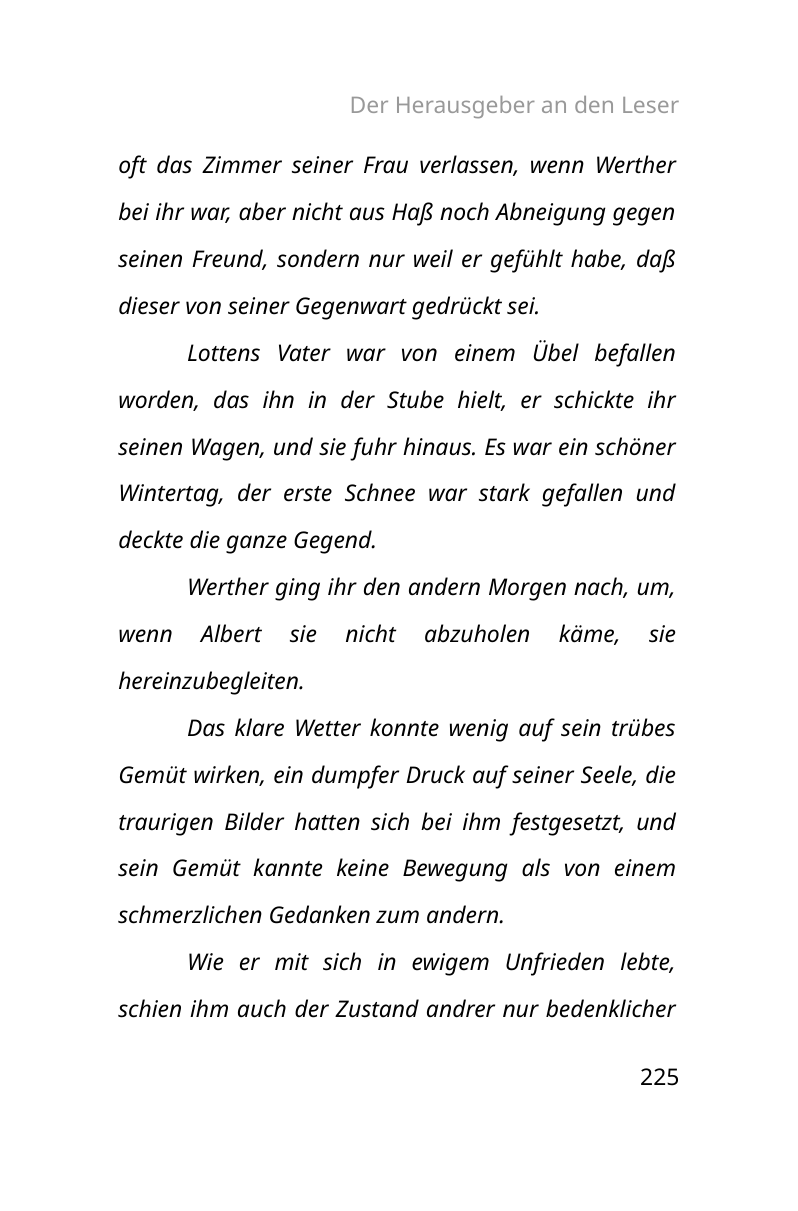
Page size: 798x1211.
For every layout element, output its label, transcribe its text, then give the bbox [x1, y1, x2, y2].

text Lottens Vater war von einem Übel befallen worden, das ihn in der Stube hielt, er schickte ihr seinen Wagen, und sie fuhr hinaus. Es war ein schöner Wintertag, der erste Schnee war stark gefallen und deckte die ganze Gegend. [118, 337, 679, 556]
text Wie er mit sich in ewigem Unfrieden lebte, schien ihm auch der Zustand andrer nur bedenklicher [118, 946, 679, 1024]
text Das klare Wetter konnte wenig auf sein trübes Gemüt wirken, ein dumpfer Druck auf seiner Seele, die traurigen Bilder hatten sich bei ihm festgesetzt, und sein Gemüt kannte keine Bewegung als von einem schmerzlichen Gedanken zum andern. [118, 712, 679, 931]
text oft das Zimmer seiner Frau verlassen, wenn Werther bei ihr war, aber nicht aus Haß noch Abneigung gegen seinen Freund, sondern nur weil er gefühlt habe, daß dieser von seiner Gegenwart gedrückt sei. [118, 149, 679, 321]
text Werther ging ihr den andern Morgen nach, um, wenn Albert sie nicht abzuholen käme, sie hereinzubegleiten. [118, 571, 679, 696]
